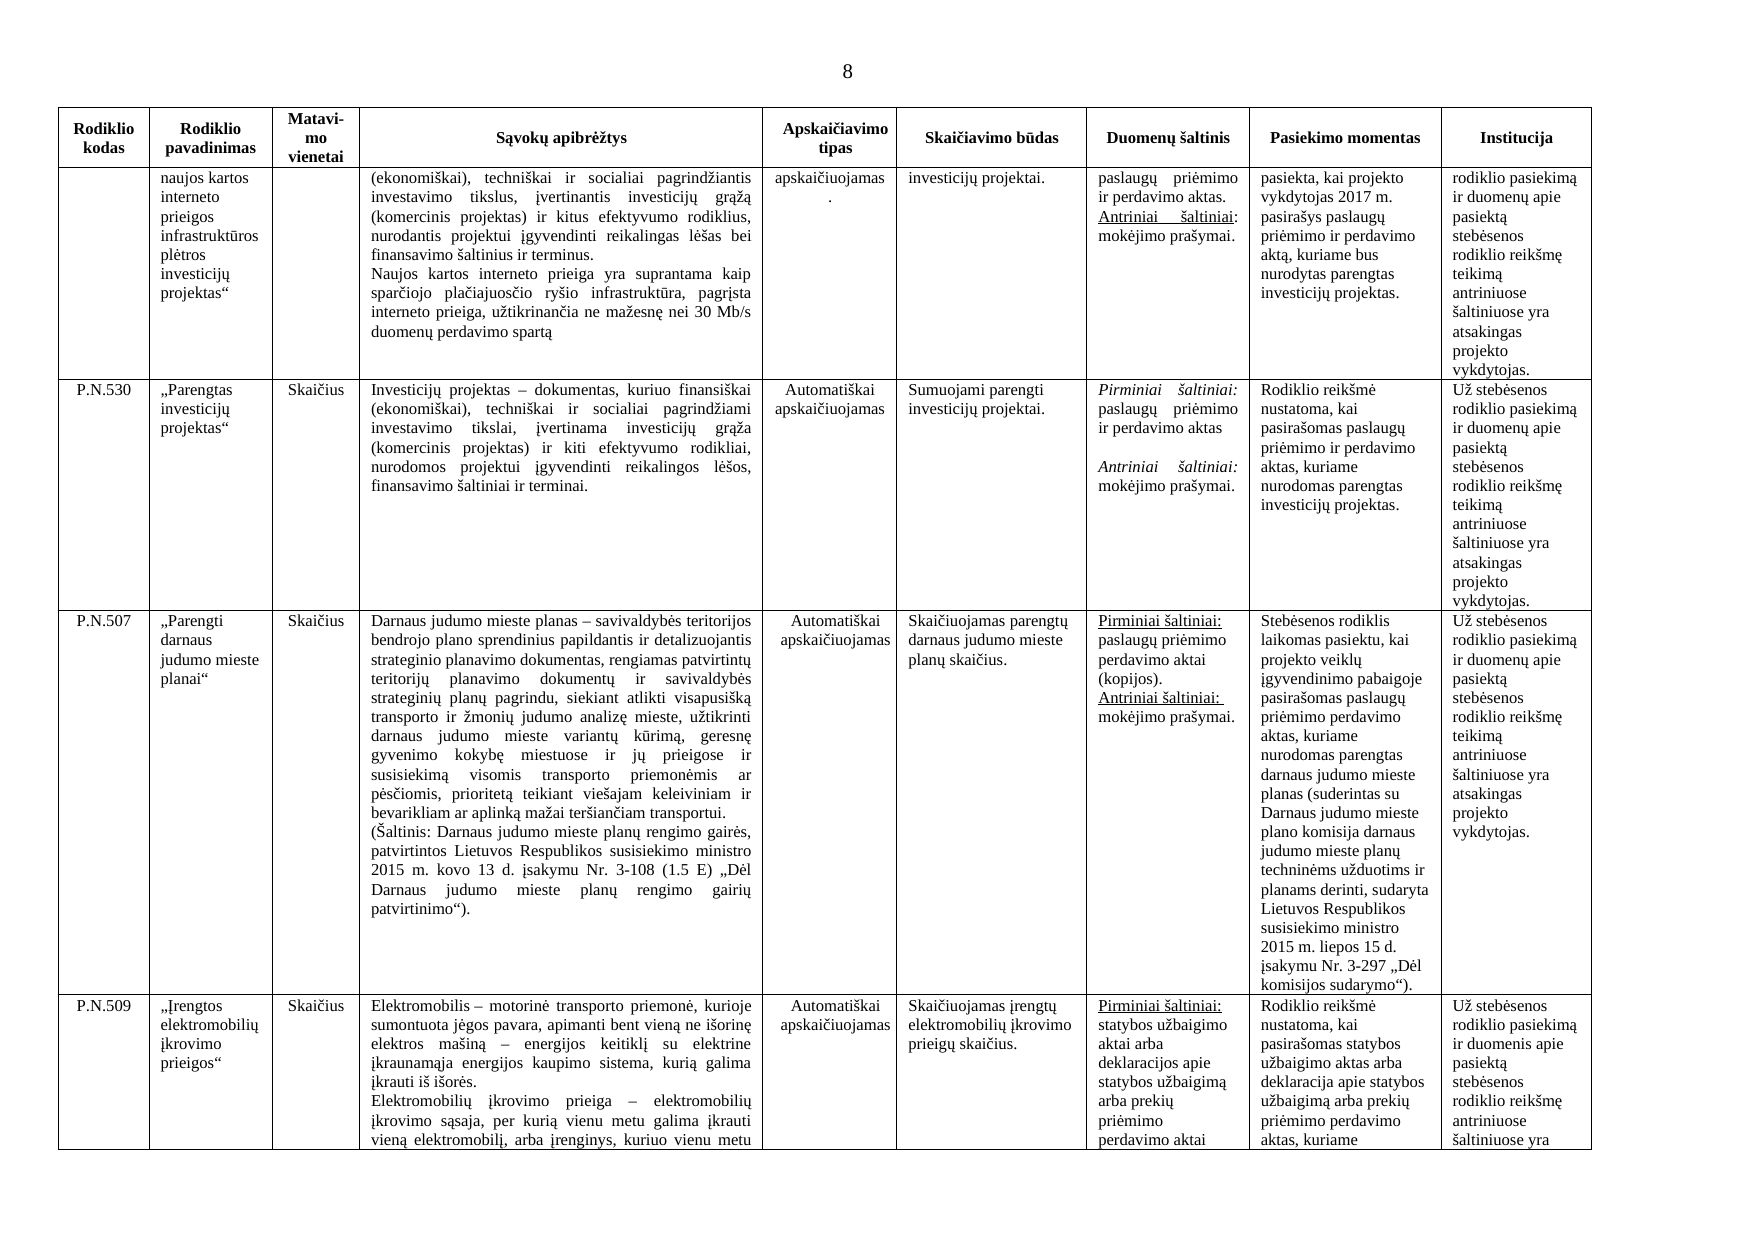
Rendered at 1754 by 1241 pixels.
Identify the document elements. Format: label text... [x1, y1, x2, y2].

table_cell Skaičius [273, 611, 359, 994]
table_cell „Parengtas investicijų projektas“ [150, 380, 272, 610]
table_cell naujos kartos interneto prieigos infrastruktūros plėtros investicijų projektas“ [150, 168, 272, 379]
table_cell Skaičius [273, 380, 359, 610]
table_cell Automatiškai apskaičiuojamas [763, 380, 896, 610]
table_cell [273, 168, 359, 379]
table_cell Skaičiuojamas parengtų darnaus judumo mieste planų skaičius. [897, 611, 1086, 994]
table_cell P.N.509 [59, 995, 149, 1149]
table_header Rodiklio pavadinimas [150, 108, 272, 167]
table_cell pasiekta, kai projekto vykdytojas 2017 m. pasirašys paslaugų priėmimo ir perdavimo aktą, kuriame bus nurodytas parengtas investicijų projektas. [1250, 168, 1441, 379]
table_header Pasiekimo momentas [1250, 108, 1441, 167]
table_cell „Įrengtos elektromobilių įkrovimo prieigos“ [150, 995, 272, 1149]
table_cell Už stebėsenos rodiklio pasiekimą ir duomenų apie pasiektą stebėsenos rodiklio reikšmę teikimą antriniuose šaltiniuose yra atsakingas projekto vykdytojas. [1442, 380, 1591, 610]
table_cell investicijų projektai. [897, 168, 1086, 379]
table_cell Už stebėsenos rodiklio pasiekimą ir duomenis apie pasiektą stebėsenos rodiklio reikšmę antriniuose šaltiniuose yra [1442, 995, 1591, 1149]
table_cell „Parengti darnaus judumo mieste planai“ [150, 611, 272, 994]
table_cell Pirminiai šaltiniai: statybos užbaigimo aktai arba deklaracijos apie statybos užbaigimą arba prekių priėmimo perdavimo aktai [1087, 995, 1249, 1149]
table_cell Stebėsenos rodiklis laikomas pasiektu, kai projekto veiklų įgyvendinimo pabaigoje pasirašomas paslaugų priėmimo perdavimo aktas, kuriame nurodomas parengtas darnaus judumo mieste planas (suderintas su Darnaus judumo mieste plano komisija darnaus judumo mieste planų techninėms užduotims ir planams derinti, sudaryta Lietuvos Respublikos susisiekimo ministro 2015 m. liepos 15 d. įsakymu Nr. 3-297 „Dėl komisijos sudarymo“). [1250, 611, 1441, 994]
table_cell P.N.530 [59, 380, 149, 610]
table_cell Pirminiai šaltiniai: paslaugų priėmimo ir perdavimo aktas Antriniai šaltiniai: mokėjimo prašymai. [1087, 380, 1249, 610]
table_cell Skaičius [273, 995, 359, 1149]
table_header Sąvokų apibrėžtys [360, 108, 762, 167]
table_cell Sumuojami parengti investicijų projektai. [897, 380, 1086, 610]
table_cell P.N.507 [59, 611, 149, 994]
table_cell Skaičiuojamas įrengtų elektromobilių įkrovimo prieigų skaičius. [897, 995, 1086, 1149]
table_header Rodiklio kodas [59, 108, 149, 167]
table_header Matavi-mo vienetai [273, 108, 359, 167]
table_cell paslaugų priėmimo ir perdavimo aktas. Antriniai šaltiniai: mokėjimo prašymai. [1087, 168, 1249, 379]
table_cell Automatiškai apskaičiuojamas [763, 995, 896, 1149]
table_cell apskaičiuojamas. [763, 168, 896, 379]
table_cell Rodiklio reikšmė nustatoma, kai pasirašomas paslaugų priėmimo ir perdavimo aktas, kuriame nurodomas parengtas investicijų projektas. [1250, 380, 1441, 610]
table_cell rodiklio pasiekimą ir duomenų apie pasiektą stebėsenos rodiklio reikšmę teikimą antriniuose šaltiniuose yra atsakingas projekto vykdytojas. [1442, 168, 1591, 379]
table_cell Pirminiai šaltiniai: paslaugų priėmimo perdavimo aktai (kopijos). Antriniai šaltiniai: mokėjimo prašymai. [1087, 611, 1249, 994]
table_header Skaičiavimo būdas [897, 108, 1086, 167]
table_header Duomenų šaltinis [1087, 108, 1249, 167]
table_cell Investicijų projektas – dokumentas, kuriuo finansiškai (ekonomiškai), techniškai ir socialiai pagrindžiami investavimo tikslai, įvertinama investicijų grąža (komercinis projektas) ir kiti efektyvumo rodikliai, nurodomos projektui įgyvendinti reikalingos lėšos, finansavimo šaltiniai ir terminai. [360, 380, 762, 610]
table_header Institucija [1442, 108, 1591, 167]
table_cell Darnaus judumo mieste planas – savivaldybės teritorijos bendrojo plano sprendinius papildantis ir detalizuojantis strateginio planavimo dokumentas, rengiamas patvirtintų teritorijų planavimo dokumentų ir savivaldybės strateginių planų pagrindu, siekiant atlikti visapusišką transporto ir žmonių judumo analizę mieste, užtikrinti darnaus judumo mieste variantų kūrimą, geresnę gyvenimo kokybę miestuose ir jų prieigose ir susisiekimą visomis transporto priemonėmis ar pėsčiomis, prioritetą teikiant viešajam keleiviniam ir bevarikliam ar aplinką mažai teršiančiam transportui. (Šaltinis: Darnaus judumo mieste planų rengimo gairės, patvirtintos Lietuvos Respublikos susisiekimo ministro 2015 m. kovo 13 d. įsakymu Nr. 3-108 (1.5 E) „Dėl Darnaus judumo mieste planų rengimo gairių patvirtinimo“). [360, 611, 762, 994]
table_cell Elektromobilis – motorinė transporto priemonė, kurioje sumontuota jėgos pavara, apimanti bent vieną ne išorinę elektros mašiną – energijos keitiklį su elektrine įkraunamąja energijos kaupimo sistema, kurią galima įkrauti iš išorės. Elektromobilių įkrovimo prieiga – elektromobilių įkrovimo sąsaja, per kurią vienu metu galima įkrauti vieną elektromobilį, arba įrenginys, kuriuo vienu metu [360, 995, 762, 1149]
table_header Apskaičiavimo tipas [763, 108, 896, 167]
table_cell Už stebėsenos rodiklio pasiekimą ir duomenų apie pasiektą stebėsenos rodiklio reikšmę teikimą antriniuose šaltiniuose yra atsakingas projekto vykdytojas. [1442, 611, 1591, 994]
table_cell Automatiškai apskaičiuojamas [763, 611, 896, 994]
table_cell Rodiklio reikšmė nustatoma, kai pasirašomas statybos užbaigimo aktas arba deklaracija apie statybos užbaigimą arba prekių priėmimo perdavimo aktas, kuriame [1250, 995, 1441, 1149]
table_cell [59, 168, 149, 379]
table_cell (ekonomiškai), techniškai ir socialiai pagrindžiantis investavimo tikslus, įvertinantis investicijų grąžą (komercinis projektas) ir kitus efektyvumo rodiklius, nurodantis projektui įgyvendinti reikalingas lėšas bei finansavimo šaltinius ir terminus. Naujos kartos interneto prieiga yra suprantama kaip sparčiojo plačiajuosčio ryšio infrastruktūra, pagrįsta interneto prieiga, užtikrinančia ne mažesnę nei 30 Mb/s duomenų perdavimo spartą [360, 168, 762, 379]
